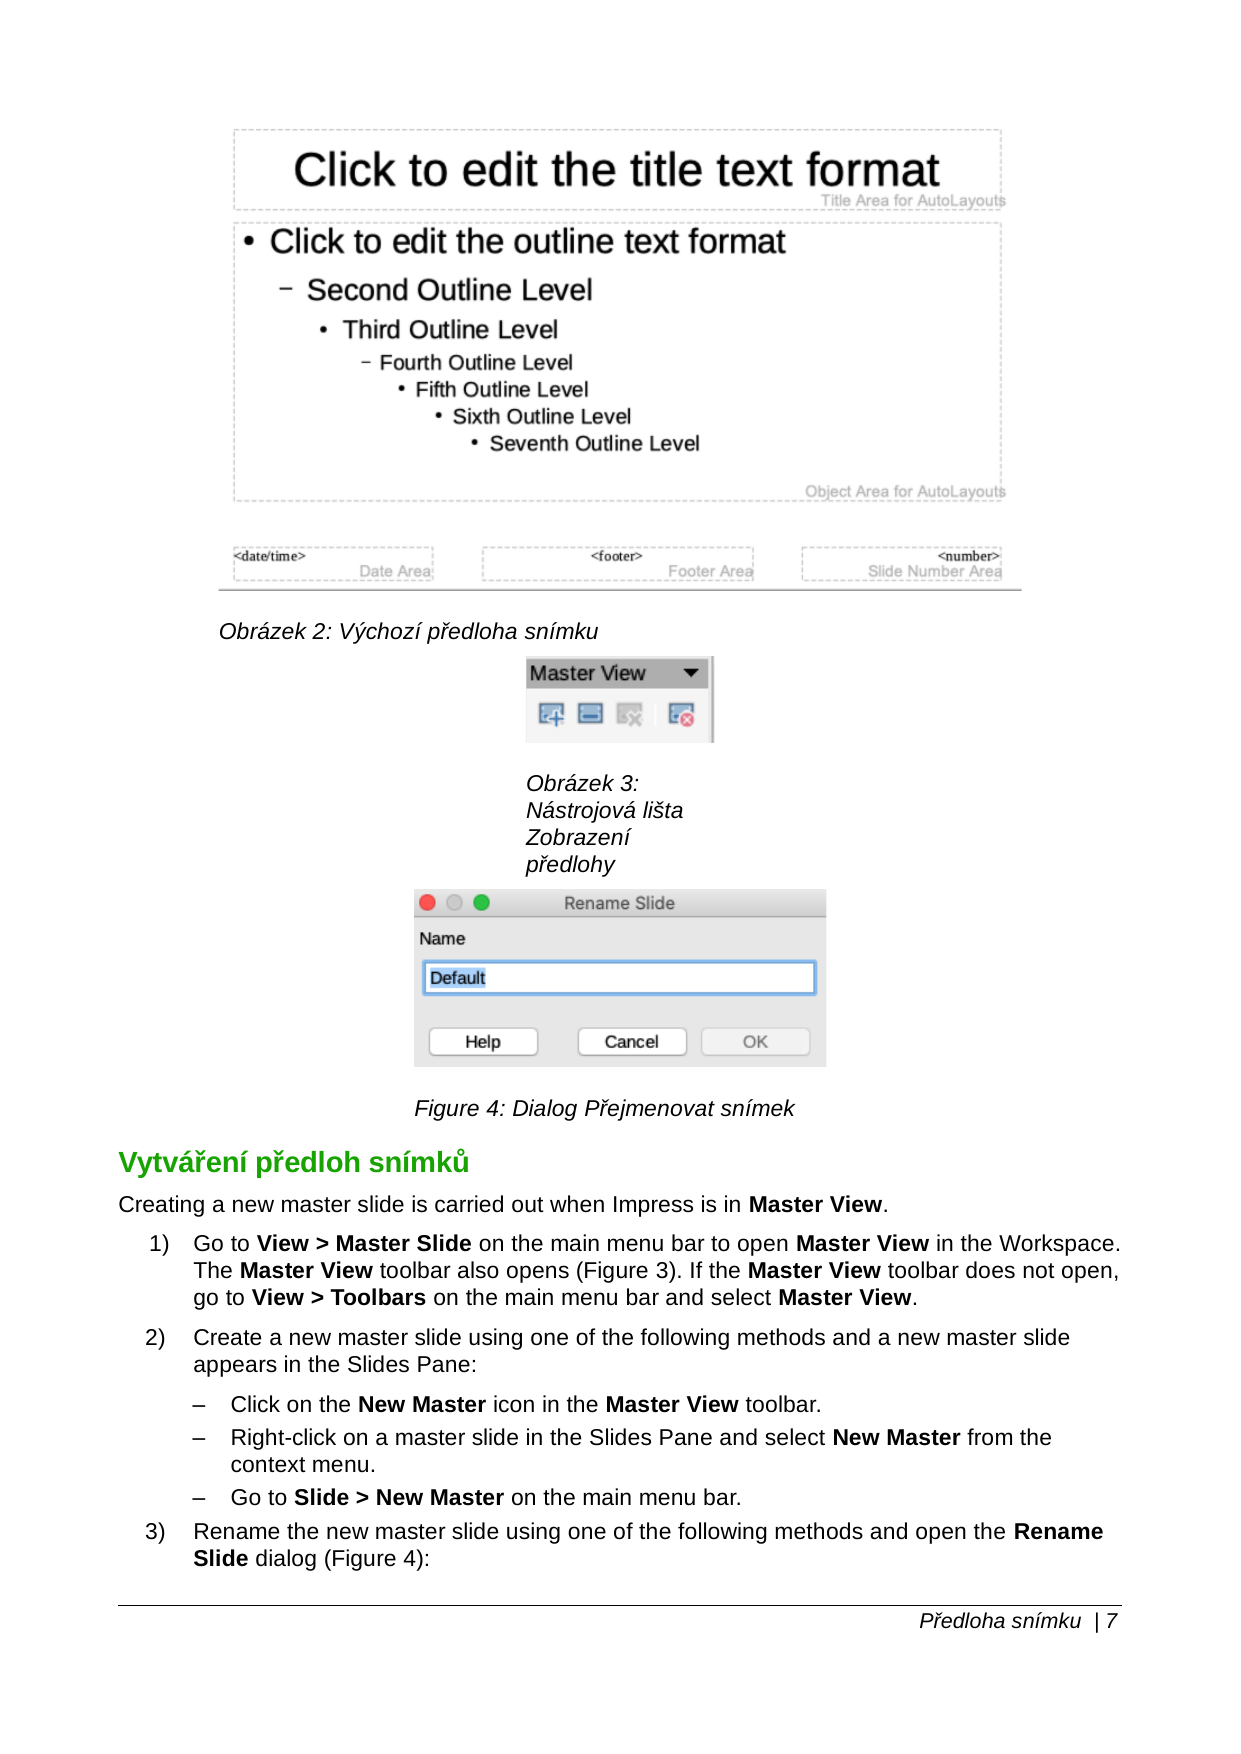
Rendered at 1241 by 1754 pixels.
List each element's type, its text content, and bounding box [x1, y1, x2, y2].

picture [525, 656, 715, 743]
text Obrázek 2: Výchozí předloha snímku [218, 591, 1022, 645]
list Click on the New Master icon in the Master View toolbar. [192, 1390, 1122, 1417]
picture [218, 118, 1022, 591]
text Creating a new master slide is carried out when Impress is in Master View. [118, 1190, 1122, 1217]
subtitle Vytváření předloh snímků [118, 1144, 1122, 1178]
list Right-click on a master slide in the Slides Pane and select New Master from the context menu. [192, 1423, 1122, 1477]
list Create a new master slide using one of the following methods and a new master slide appears in the Slides Pane: [165, 1323, 1122, 1377]
text Figure 4: Dialog Přejmenovat snímek [414, 1067, 826, 1121]
picture [414, 889, 827, 1067]
list Go to View > Master Slide on the main menu bar to open Master View in the Workspace. The Master View toolbar also opens (Figure 3). If the Master View toolbar does not open, go to View > Toolbars on the main menu bar and select Master View. [169, 1229, 1122, 1311]
list Rename the new master slide using one of the following methods and open the Rename Slide dialog (Figure 4): [165, 1517, 1122, 1571]
list Go to Slide > New Master on the main menu bar. [192, 1484, 1122, 1511]
text Obrázek 3: Nástrojová lišta Zobrazení předlohy [526, 743, 714, 878]
